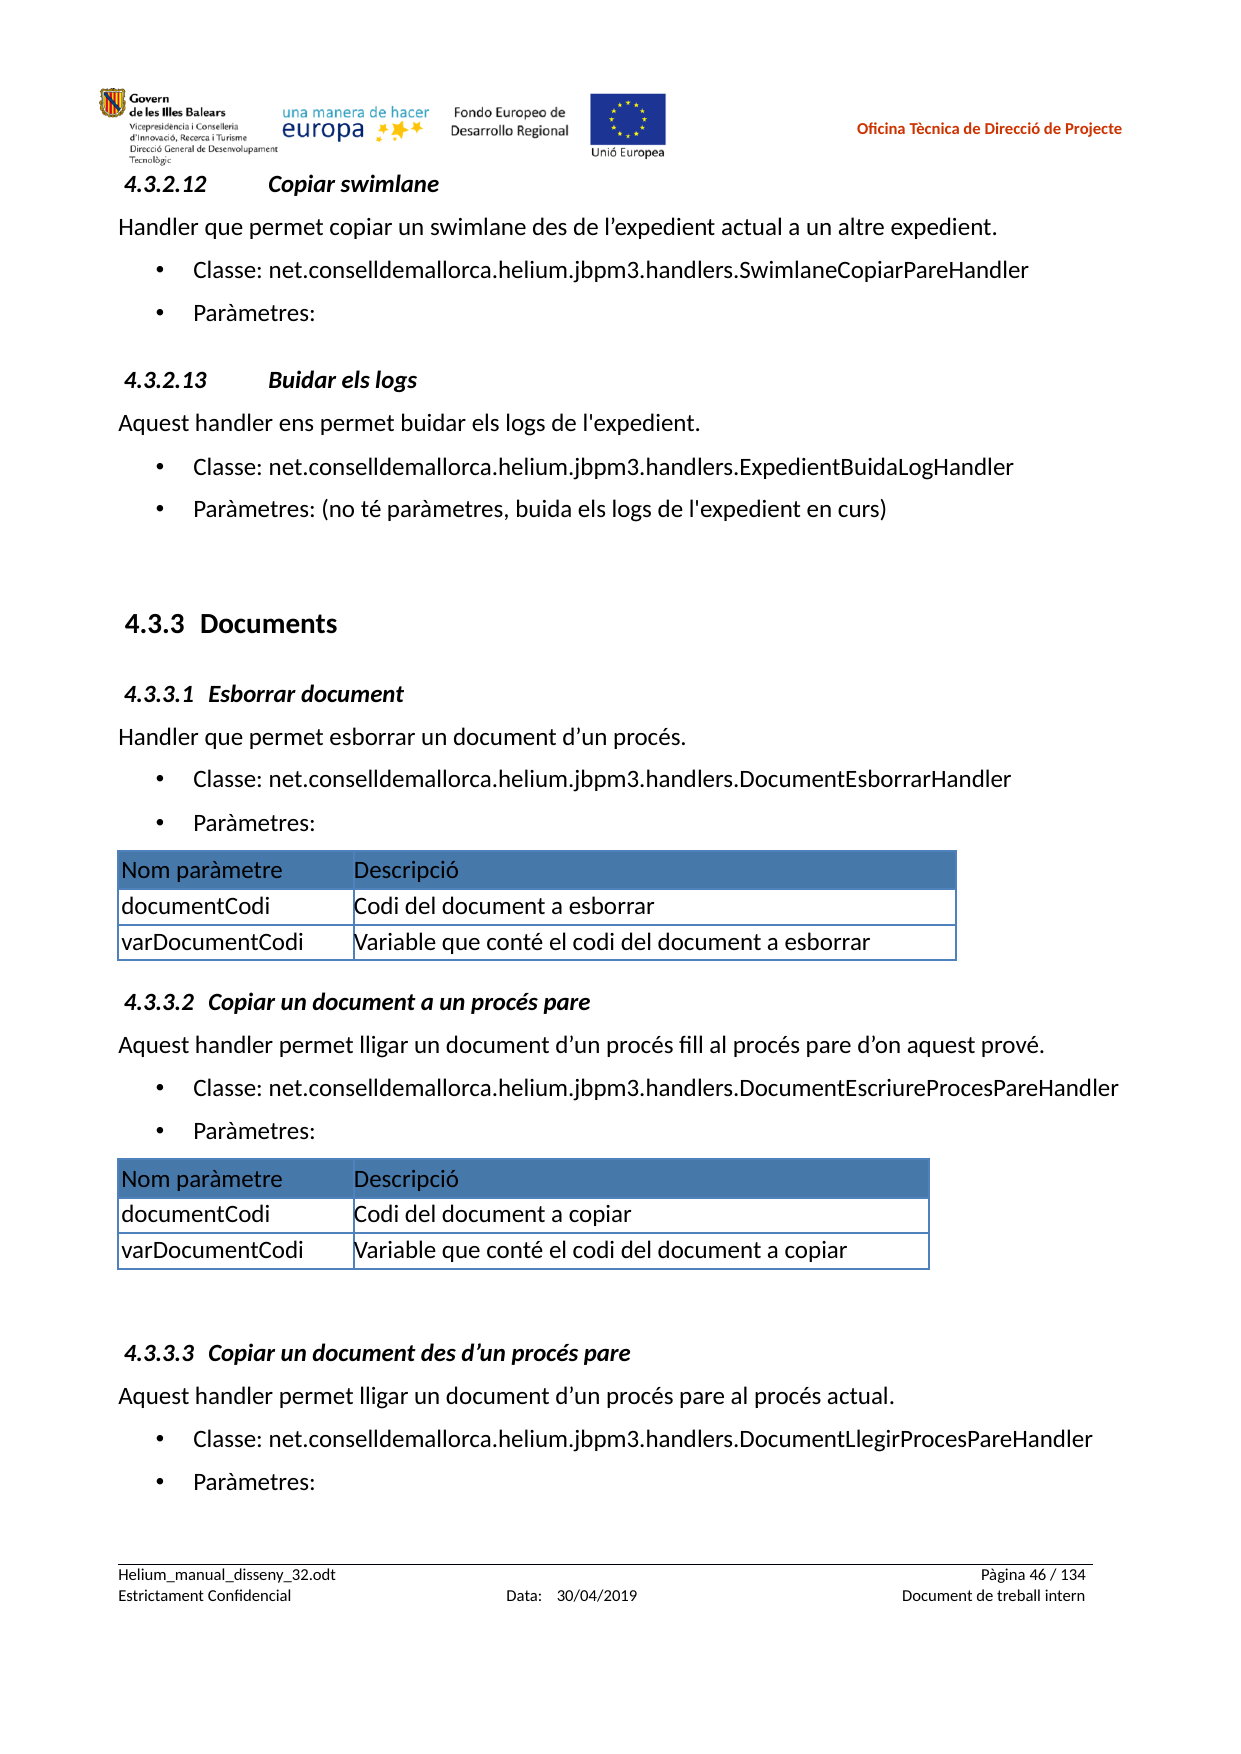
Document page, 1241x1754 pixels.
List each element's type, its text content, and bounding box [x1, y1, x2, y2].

text Handler que permet esborrar un document d’un procés. [118, 721, 1122, 751]
list Paràmetres: [156, 1115, 1122, 1146]
text Aquest handler ens permet buidar els logs de l'expedient. [118, 408, 1122, 438]
table_header Nom paràmetre [119, 1160, 353, 1197]
table_cell varDocumentCodi [119, 926, 353, 959]
table_cell documentCodi [119, 890, 353, 924]
text Handler que permet copiar un swimlane des de l’expedient actual a un altre expedient. [118, 211, 1122, 241]
table_cell varDocumentCodi [119, 1234, 353, 1268]
subtitle Esborrar document [118, 678, 1122, 708]
table_header Descripció [355, 852, 955, 888]
subtitle Documents [118, 605, 1122, 640]
table_cell Codi del document a copiar [355, 1199, 928, 1232]
list Classe: net.conselldemallorca.helium.jbpm3.handlers.DocumentLlegirProcesPareHandler [156, 1423, 1122, 1454]
table_cell Variable que conté el codi del document a esborrar [355, 926, 955, 959]
list Paràmetres: [156, 1467, 1122, 1497]
list Classe: net.conselldemallorca.helium.jbpm3.handlers.DocumentEsborrarHandler [156, 764, 1122, 794]
table_header Nom paràmetre [119, 852, 353, 888]
table_cell documentCodi [119, 1199, 353, 1232]
list Classe: net.conselldemallorca.helium.jbpm3.handlers.SwimlaneCopiarPareHandler [156, 254, 1122, 284]
table_header Descripció [355, 1160, 928, 1197]
table_cell Codi del document a esborrar [355, 890, 955, 924]
subtitle Copiar un document des d’un procés pare [118, 1338, 1122, 1368]
text Aquest handler permet lligar un document d’un procés fill al procés pare d’on aquest prové. [118, 1029, 1122, 1059]
list Classe: net.conselldemallorca.helium.jbpm3.handlers.DocumentEscriureProcesPareHandler [156, 1072, 1122, 1103]
list Classe: net.conselldemallorca.helium.jbpm3.handlers.ExpedientBuidaLogHandler [156, 451, 1122, 481]
table_cell Variable que conté el codi del document a copiar [355, 1234, 928, 1268]
list Paràmetres: [156, 297, 1122, 327]
subtitle Copiar swimlane [118, 168, 1122, 198]
picture [99, 87, 668, 166]
text Aquest handler permet lligar un document d’un procés pare al procés actual. [118, 1381, 1122, 1411]
list Paràmetres: (no té paràmetres, buida els logs de l'expedient en curs) [156, 494, 1122, 524]
subtitle Copiar un document a un procés pare [118, 986, 1122, 1017]
list Paràmetres: [156, 807, 1122, 837]
subtitle Buidar els logs [118, 365, 1122, 395]
